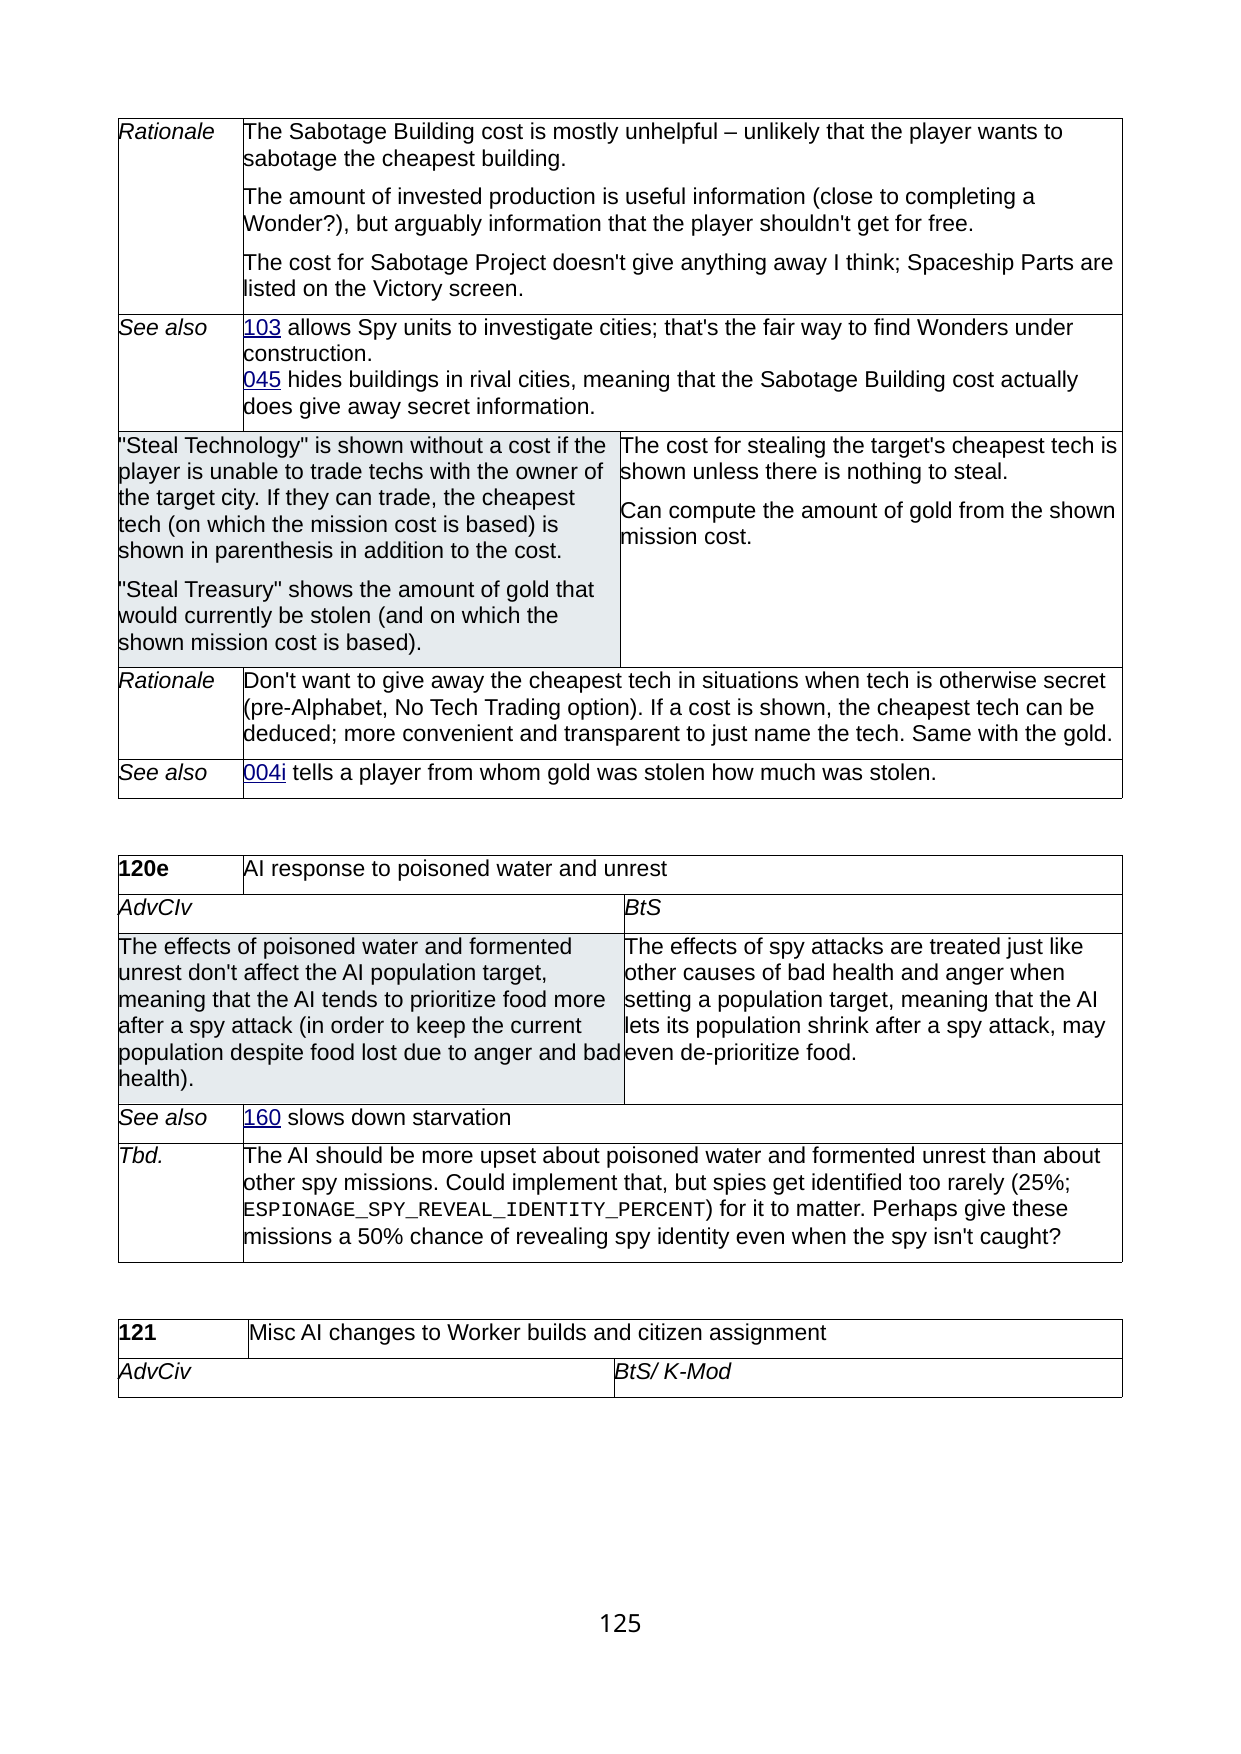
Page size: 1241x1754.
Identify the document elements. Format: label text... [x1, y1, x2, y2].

table_cell See also [119, 1105, 243, 1142]
table_cell The cost for stealing the target's cheapest tech is shown unless there is nothing to steal. Can compute the amount of gold from the shown mission cost. [621, 432, 1122, 667]
table_cell Tbd. [119, 1144, 243, 1262]
table_cell The AI should be more upset about poisoned water and formented unrest than about other spy missions. Could implement that, but spies get identified too rarely (25%; ESPIONAGE_SPY_REVEAL_IDENTITY_PERCENT) for it to matter. Perhaps give these missions a 50% chance of revealing spy identity even when the spy isn't caught? [244, 1144, 1122, 1262]
table_header 120e [119, 856, 243, 894]
table_cell "Steal Technology" is shown without a cost if the player is unable to trade techs with the owner of the target city. If they can trade, the cheapest tech (on which the mission cost is based) is shown in parenthesis in addition to the cost. "Steal Treasury" shows the amount of gold that would currently be stolen (and on which the shown mission cost is based). [119, 432, 620, 667]
table_header Misc AI changes to Worker builds and citizen assignment [249, 1320, 1122, 1358]
table_cell 103 allows Spy units to investigate cities; that's the fair way to find Wonders under construction. 045 hides buildings in rival cities, meaning that the Sabotage Building cost actually does give away secret information. [244, 315, 1122, 431]
table_cell BtS [625, 895, 1122, 933]
table_cell 004i tells a player from whom gold was stolen how much was stolen. [244, 760, 1122, 798]
table_cell Don't want to give away the cheapest tech in situations when tech is otherwise secret (pre-Alphabet, No Tech Trading option). If a cost is shown, the cheapest tech can be deduced; more convenient and transparent to just name the tech. Same with the gold. [244, 668, 1122, 759]
table_cell See also [119, 760, 243, 798]
table_header AI response to poisoned water and unrest [244, 856, 1122, 894]
table_cell AdvCIv [119, 895, 624, 933]
table_cell The effects of spy attacks are treated just like other causes of bad health and anger when setting a population target, meaning that the AI lets its population shrink after a spy attack, may even de-prioritize food. [625, 934, 1122, 1103]
table_cell Rationale [119, 119, 243, 313]
table_cell See also [119, 315, 243, 431]
table_cell BtS/ K-Mod [615, 1359, 1122, 1397]
table_cell The Sabotage Building cost is mostly unhelpful – unlikely that the player wants to sabotage the cheapest building. The amount of invested production is useful information (close to completing a Wonder?), but arguably information that the player shouldn't get for free. The cost for Sabotage Project doesn't give anything away I think; Spaceship Parts are listed on the Victory screen. [244, 119, 1122, 313]
table_cell AdvCiv [119, 1359, 614, 1397]
table_cell Rationale [119, 668, 243, 759]
table_header 121 [119, 1320, 248, 1358]
table_cell The effects of poisoned water and formented unrest don't affect the AI population target, meaning that the AI tends to prioritize food more after a spy attack (in order to keep the current population despite food lost due to anger and bad health). [119, 934, 624, 1103]
table_cell 160 slows down starvation [244, 1105, 1122, 1142]
